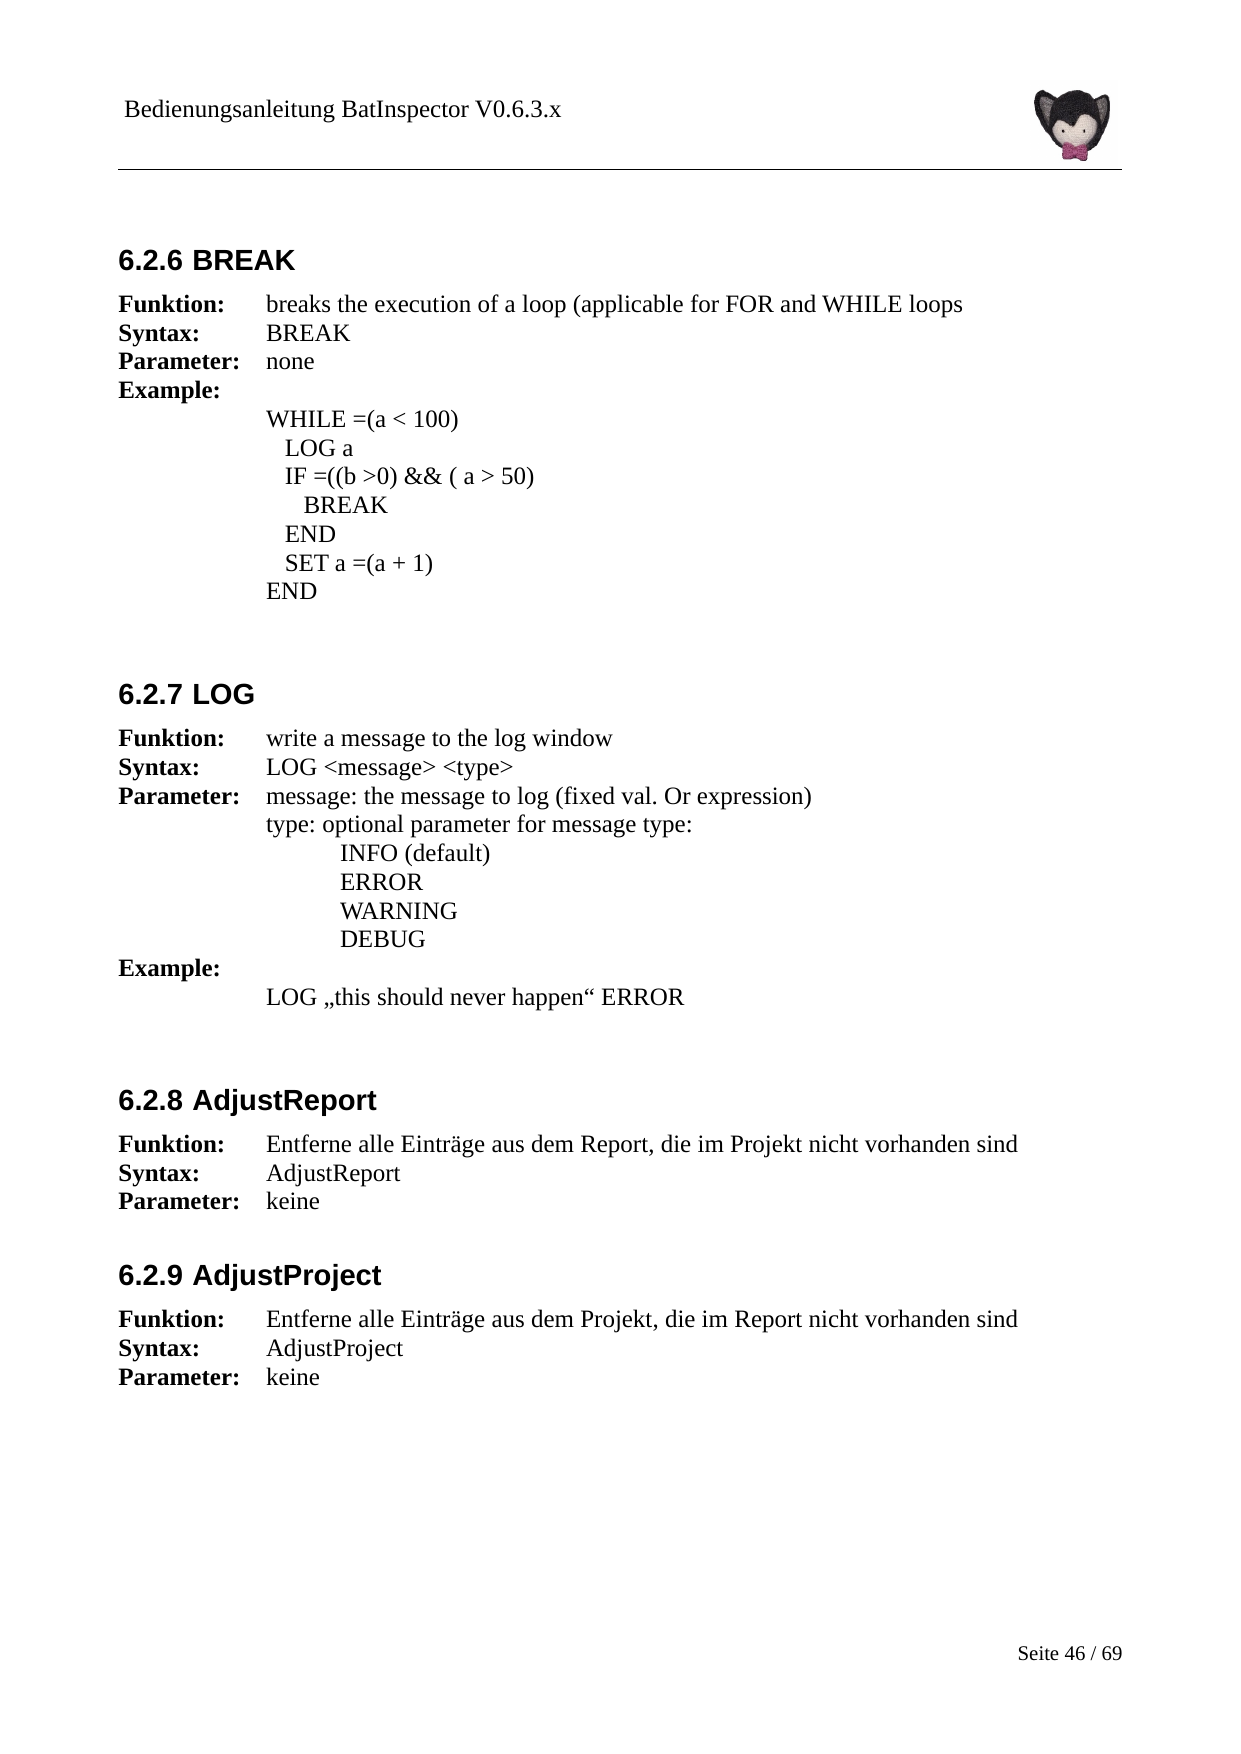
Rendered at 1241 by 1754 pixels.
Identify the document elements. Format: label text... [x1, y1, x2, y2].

text Example: LOG „this should never happen“ ERROR [118, 953, 1122, 1011]
text Syntax: BREAK [118, 318, 1122, 346]
subtitle AdjustReport [118, 1083, 1122, 1116]
text Syntax: AdjustProject [118, 1333, 1122, 1362]
text SET a =(a + 1) [118, 548, 1122, 576]
text END [118, 519, 1122, 548]
subtitle AdjustProject [118, 1258, 1122, 1292]
subtitle BREAK [118, 243, 1122, 276]
text Parameter: none [118, 346, 1122, 375]
text Parameter: keine [118, 1186, 1122, 1244]
text END [118, 576, 1122, 605]
text Example: WHILE =(a < 100) [118, 375, 1122, 433]
picture [1030, 80, 1119, 169]
text BREAK [118, 490, 1122, 519]
text Syntax: AdjustReport [118, 1158, 1122, 1186]
text Funktion: write a message to the log window [118, 723, 1122, 752]
text IF =((b >0) && ( a > 50) [118, 461, 1122, 490]
text Parameter: message: the message to log (fixed val. Or expression) type: optional parameter for message type: INFO (default) ERROR [118, 781, 1122, 896]
text WARNING [118, 896, 1122, 924]
text LOG a [118, 433, 1122, 461]
text DEBUG [118, 924, 1122, 953]
subtitle LOG [118, 677, 1122, 711]
text Syntax: LOG <message> <type> [118, 752, 1122, 781]
text Funktion: Entferne alle Einträge aus dem Report, die im Projekt nicht vorhanden sind [118, 1129, 1122, 1158]
text Parameter: keine [118, 1362, 1122, 1419]
text Funktion: Entferne alle Einträge aus dem Projekt, die im Report nicht vorhanden sind [118, 1304, 1122, 1333]
text Funktion: breaks the execution of a loop (applicable for FOR and WHILE loops [118, 289, 1122, 318]
